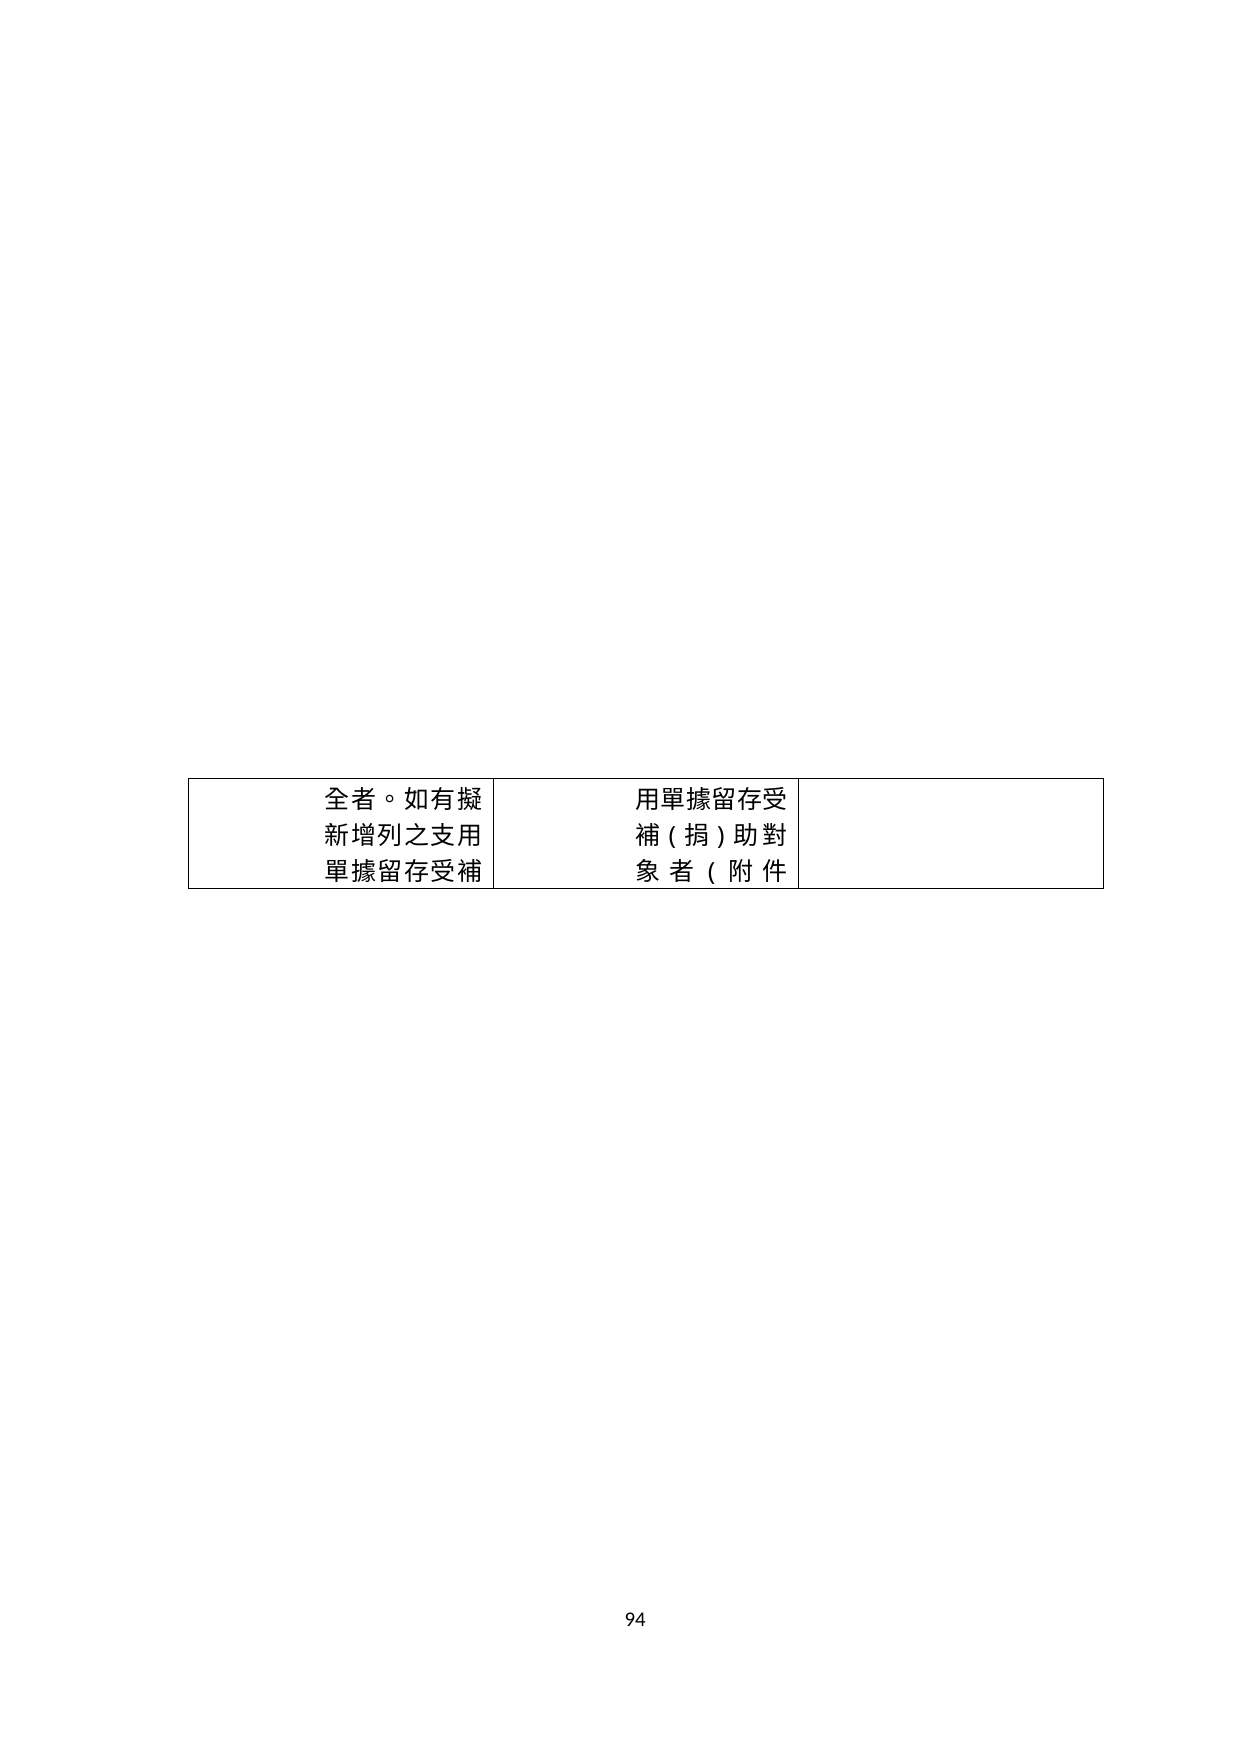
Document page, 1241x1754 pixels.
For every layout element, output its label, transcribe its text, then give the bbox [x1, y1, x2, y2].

table_cell 用單據留存受補(捐)助對象者(附件 [494, 779, 798, 888]
table_cell 全者。如有擬新增列之支用單據留存受補 [189, 779, 493, 888]
table_cell [799, 779, 1103, 888]
